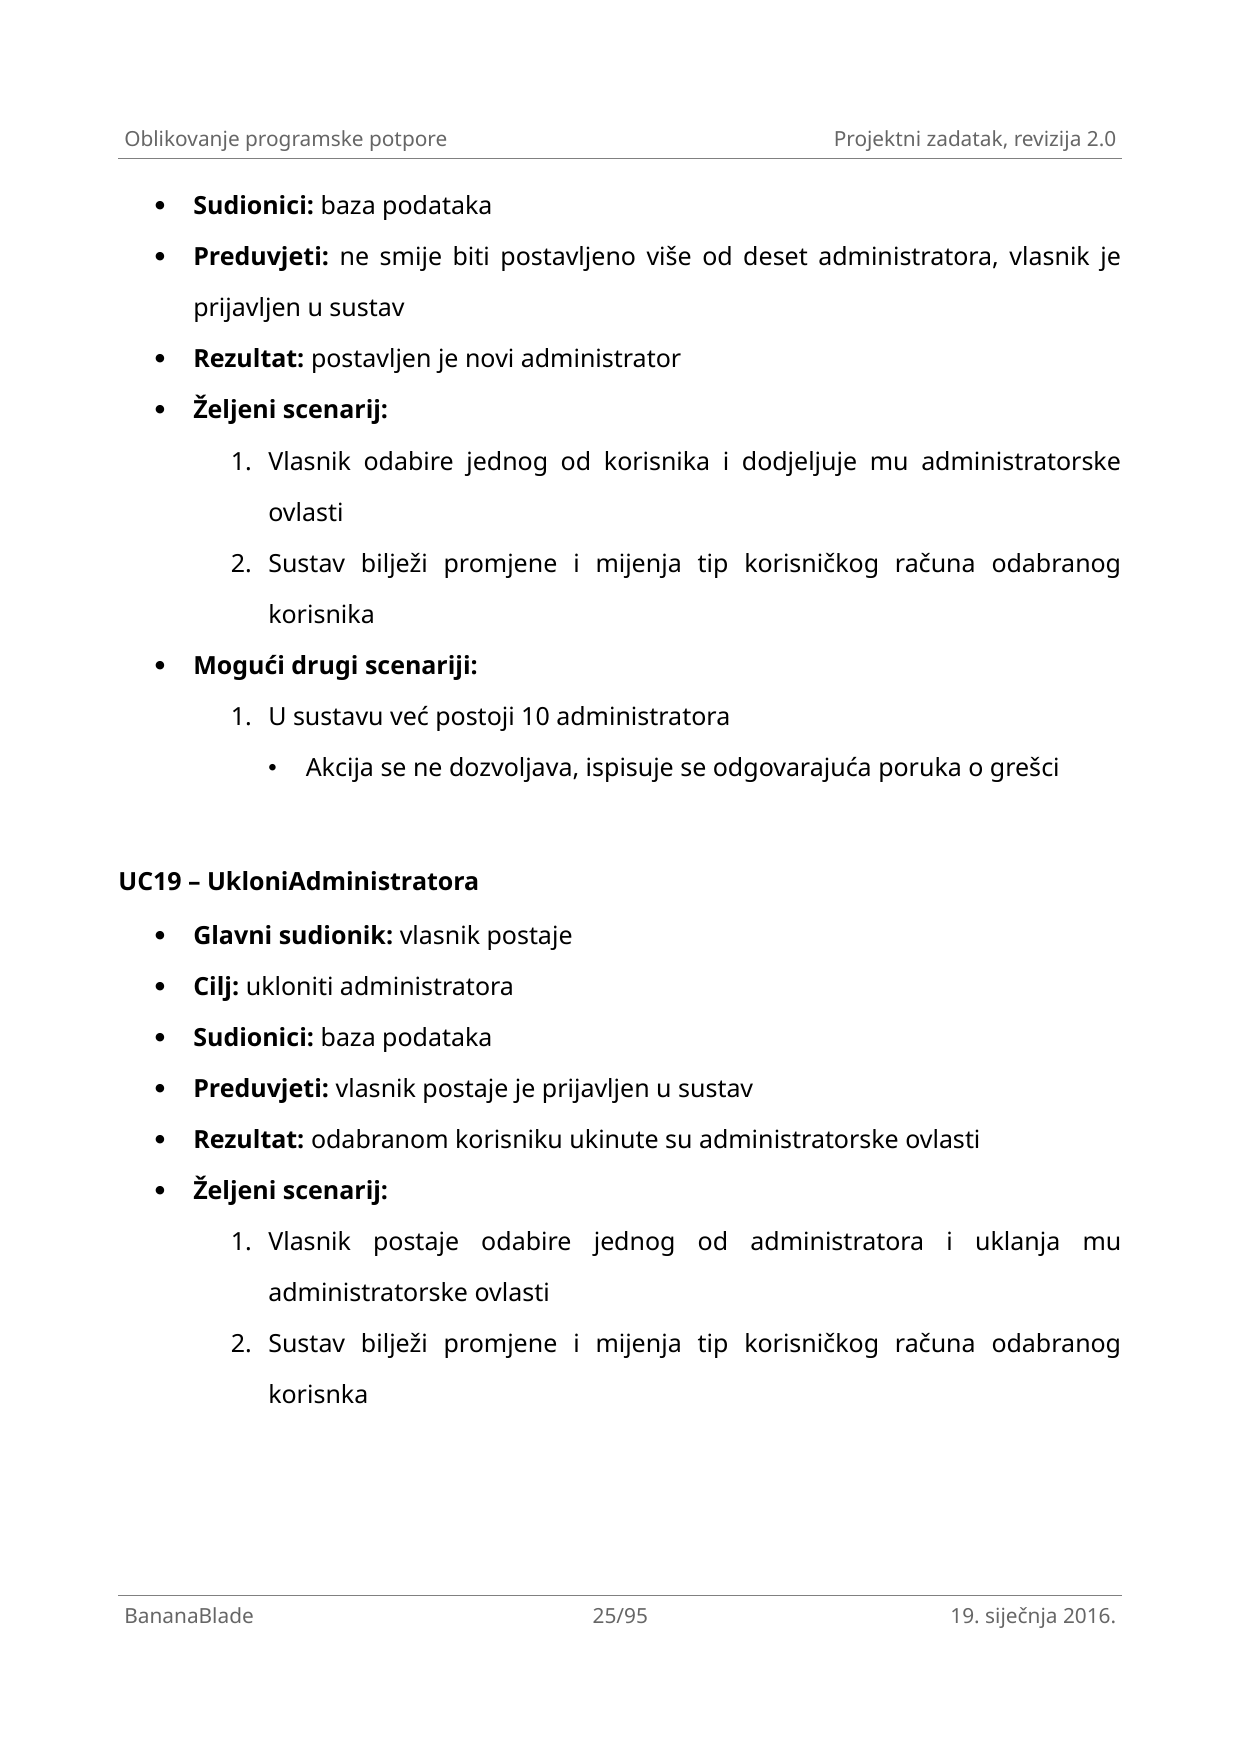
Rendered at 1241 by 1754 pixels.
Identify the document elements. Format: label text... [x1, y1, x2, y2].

list Vlasnik odabire jednog od korisnika i dodjeljuje mu administratorske ovlasti [231, 443, 1122, 528]
list Akcija se ne dozvoljava, ispisuje se odgovarajuća poruka o grešci [268, 749, 1122, 783]
list Sudionici: baza podataka [156, 1019, 1122, 1053]
list Mogući drugi scenariji: [156, 647, 1122, 681]
list Cilj: ukloniti administratora [156, 968, 1122, 1002]
list Sustav bilježi promjene i mijenja tip korisničkog računa odabranog korisnka [231, 1326, 1122, 1411]
list U sustavu već postoji 10 administratora [231, 698, 1122, 732]
list Rezultat: postavljen je novi administrator [156, 341, 1122, 375]
list Željeni scenarij: [156, 1173, 1122, 1207]
list Glavni sudionik: vlasnik postaje [156, 917, 1122, 951]
list Preduvjeti: vlasnik postaje je prijavljen u sustav [156, 1071, 1122, 1104]
list Preduvjeti: ne smije biti postavljeno više od deset administratora, vlasnik je prijavljen u sustav [156, 239, 1122, 324]
list Željeni scenarij: [156, 392, 1122, 426]
subtitle UC19 – UkloniAdministratora [118, 864, 1122, 898]
list Vlasnik postaje odabire jednog od administratora i uklanja mu administratorske ovlasti [231, 1224, 1122, 1309]
list Sustav bilježi promjene i mijenja tip korisničkog računa odabranog korisnika [231, 545, 1122, 630]
list Rezultat: odabranom korisniku ukinute su administratorske ovlasti [156, 1122, 1122, 1156]
list Sudionici: baza podataka [156, 188, 1122, 222]
